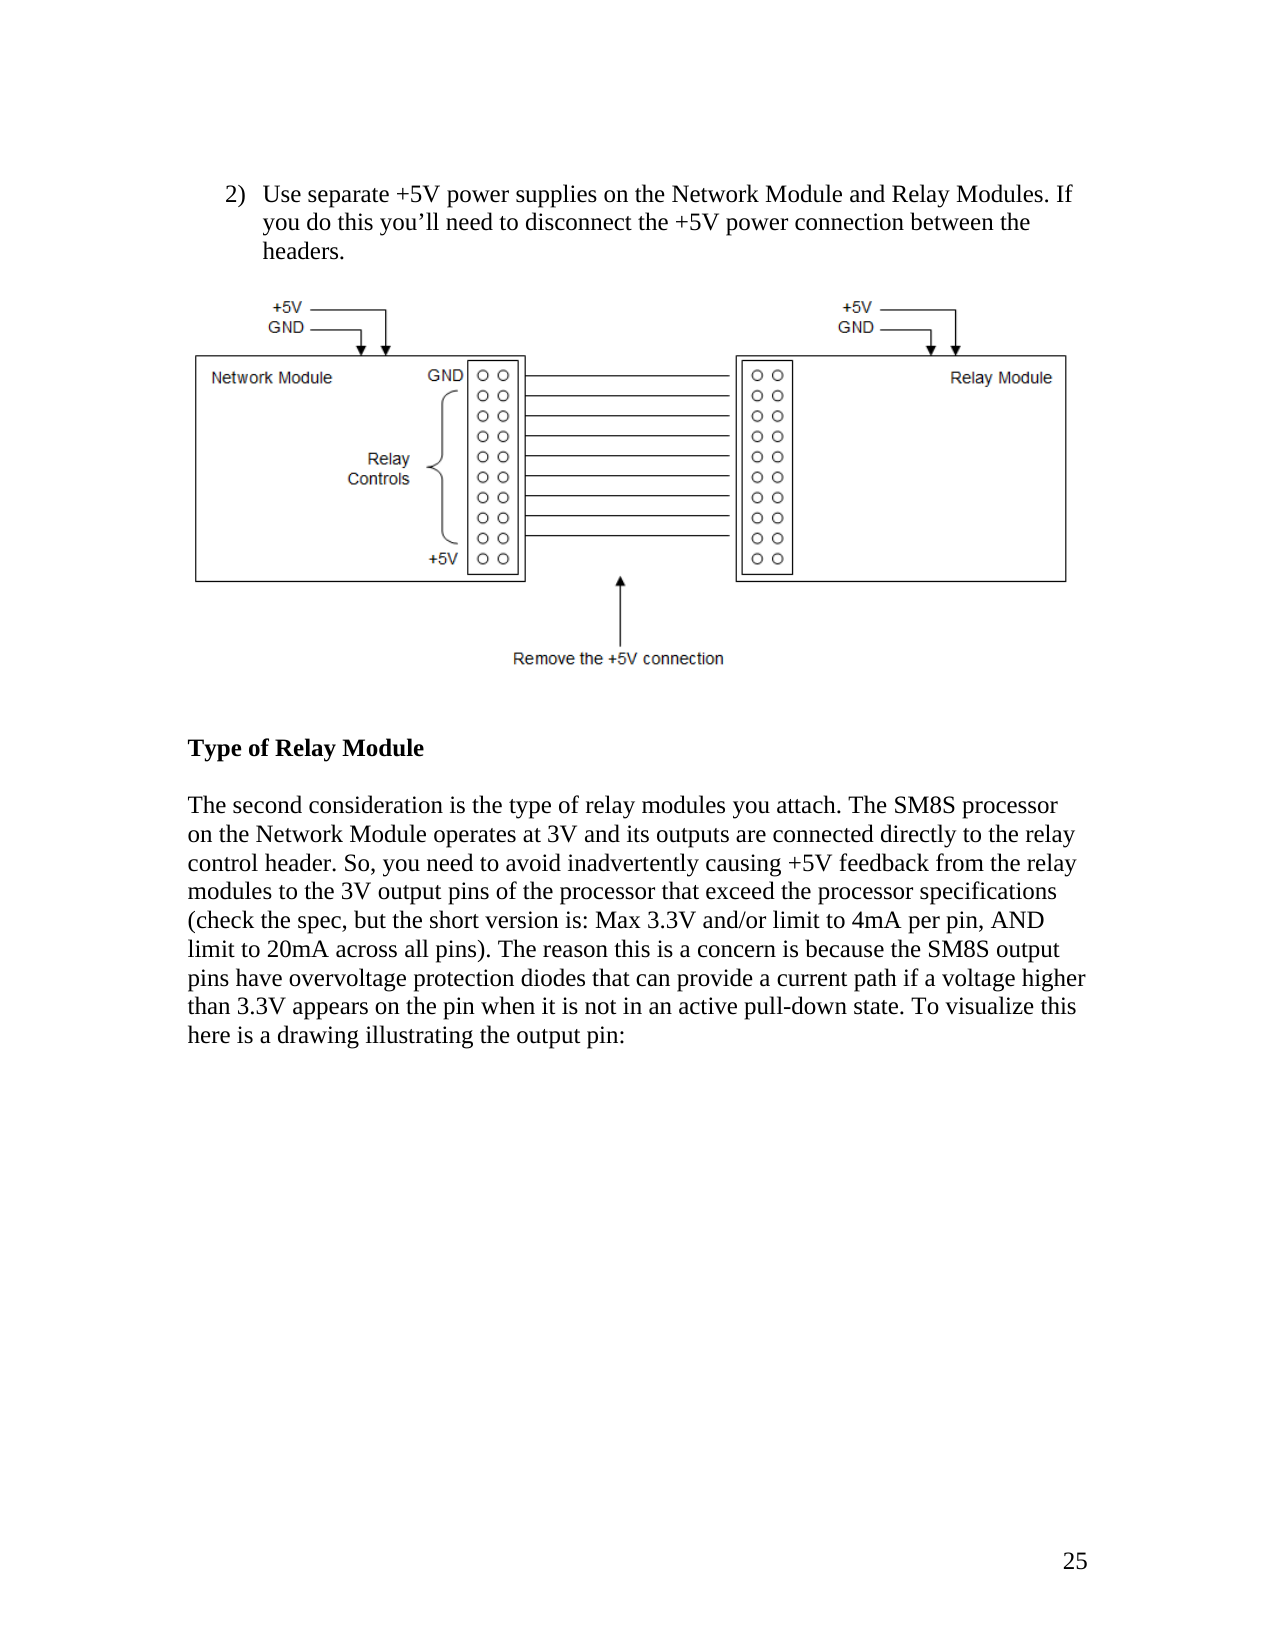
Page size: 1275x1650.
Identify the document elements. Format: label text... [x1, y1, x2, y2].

text Type of Relay Module [187, 733, 1087, 761]
picture [187, 293, 1077, 675]
list Use separate +5V power supplies on the Network Module and Relay Modules. If you do this you’ll need to disconnect the +5V power connection between the headers. [225, 179, 1087, 265]
text The second consideration is the type of relay modules you attach. The SM8S processor on the Network Module operates at 3V and its outputs are connected directly to the relay control header. So, you need to avoid inadvertently causing +5V feedback from the relay modules to the 3V output pins of the processor that exceed the processor specifications (check the spec, but the short version is: Max 3.3V and/or limit to 4mA per pin, AND limit to 20mA across all pins). The reason this is a concern is because the SM8S output pins have overvoltage protection diodes that can provide a current path if a voltage higher than 3.3V appears on the pin when it is not in an active pull-down state. To visualize this here is a drawing illustrating the output pin: [187, 790, 1087, 1049]
